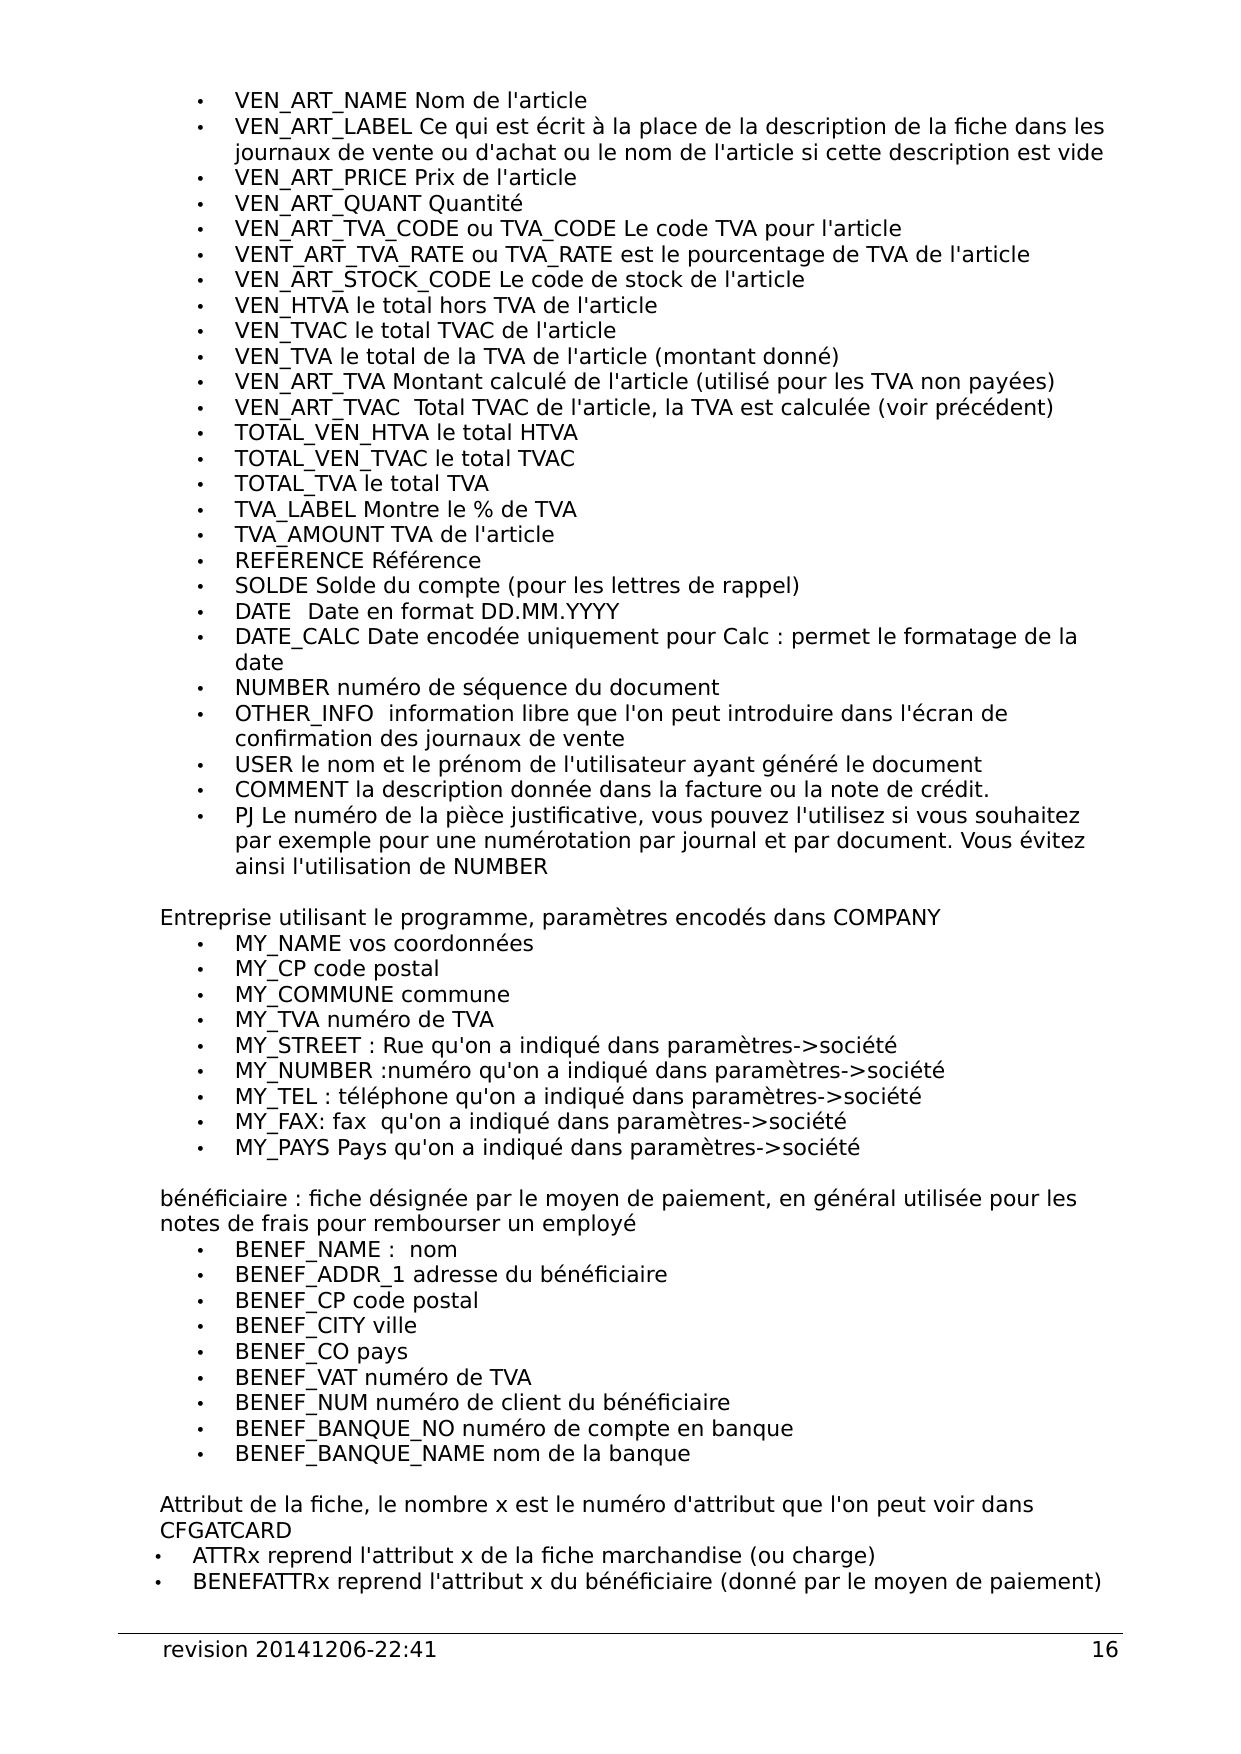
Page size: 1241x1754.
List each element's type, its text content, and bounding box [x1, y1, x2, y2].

list NUMBER numéro de séquence du document [197, 676, 1123, 701]
list BENEF_BANQUE_NO numéro de compte en banque [197, 1416, 1123, 1441]
list BENEF_CO pays [197, 1339, 1123, 1364]
list COMMENT la description donnée dans la facture ou la note de crédit. [197, 778, 1123, 803]
list MY_STREET : Rue qu'on a indiqué dans paramètres->société [197, 1033, 1123, 1058]
list MY_NUMBER :numéro qu'on a indiqué dans paramètres->société [197, 1058, 1123, 1084]
list VEN_ART_TVAC Total TVAC de l'article, la TVA est calculée (voir précédent) [197, 395, 1123, 420]
list MY_FAX: fax qu'on a indiqué dans paramètres->société [197, 1109, 1123, 1135]
list SOLDE Solde du compte (pour les lettres de rappel) [197, 573, 1123, 599]
list TOTAL_VEN_HTVA le total HTVA [197, 420, 1123, 446]
list MY_COMMUNE commune [197, 982, 1123, 1007]
list DATE_CALC Date encodée uniquement pour Calc : permet le formatage de la date [197, 624, 1123, 676]
list VEN_ART_QUANT Quantité [197, 191, 1123, 216]
list MY_TEL : téléphone qu'on a indiqué dans paramètres->société [197, 1084, 1123, 1109]
list MY_NAME vos coordonnées [197, 931, 1123, 956]
list TVA_LABEL Montre le % de TVA [197, 497, 1123, 522]
list VEN_HTVA le total hors TVA de l'article [197, 293, 1123, 318]
text Attribut de la fiche, le nombre x est le numéro d'attribut que l'on peut voir dans CFGATCARD [159, 1492, 1123, 1543]
list TOTAL_VEN_TVAC le total TVAC [197, 446, 1123, 471]
list ATTRx reprend l'attribut x de la fiche marchandise (ou charge) [155, 1543, 1123, 1569]
list VEN_TVA le total de la TVA de l'article (montant donné) [197, 344, 1123, 369]
list VEN_ART_TVA Montant calculé de l'article (utilisé pour les TVA non payées) [197, 369, 1123, 395]
list BENEF_CP code postal [197, 1288, 1123, 1313]
list MY_TVA numéro de TVA [197, 1007, 1123, 1033]
list BENEF_CITY ville [197, 1313, 1123, 1339]
list MY_CP code postal [197, 956, 1123, 982]
text bénéficiaire : fiche désignée par le moyen de paiement, en général utilisée pour les notes de frais pour rembourser un employé [159, 1186, 1123, 1237]
list VEN_TVAC le total TVAC de l'article [197, 318, 1123, 344]
list USER le nom et le prénom de l'utilisateur ayant généré le document [197, 752, 1123, 778]
list VEN_ART_LABEL Ce qui est écrit à la place de la description de la fiche dans les journaux de vente ou d'achat ou le nom de l'article si cette description est vide [197, 114, 1123, 165]
list BENEF_BANQUE_NAME nom de la banque [197, 1441, 1123, 1467]
list BENEF_VAT numéro de TVA [197, 1364, 1123, 1390]
list BENEF_NAME : nom [197, 1237, 1123, 1262]
list BENEFATTRx reprend l'attribut x du bénéficiaire (donné par le moyen de paiement) [155, 1569, 1123, 1594]
list TOTAL_TVA le total TVA [197, 471, 1123, 497]
list VENT_ART_TVA_RATE ou TVA_RATE est le pourcentage de TVA de l'article [197, 242, 1123, 267]
list TVA_AMOUNT TVA de l'article [197, 522, 1123, 548]
text Entreprise utilisant le programme, paramètres encodés dans COMPANY [159, 905, 1123, 931]
list BENEF_NUM numéro de client du bénéficiaire [197, 1390, 1123, 1416]
list PJ Le numéro de la pièce justificative, vous pouvez l'utilisez si vous souhaitez par exemple pour une numérotation par journal et par document. Vous évitez ainsi l'utilisation de NUMBER [197, 803, 1123, 880]
list VEN_ART_NAME Nom de l'article [197, 88, 1123, 114]
list DATE Date en format DD.MM.YYYY [197, 599, 1123, 624]
list VEN_ART_STOCK_CODE Le code de stock de l'article [197, 267, 1123, 293]
list VEN_ART_TVA_CODE ou TVA_CODE Le code TVA pour l'article [197, 216, 1123, 242]
list VEN_ART_PRICE Prix de l'article [197, 165, 1123, 191]
list MY_PAYS Pays qu'on a indiqué dans paramètres->société [197, 1135, 1123, 1160]
list BENEF_ADDR_1 adresse du bénéficiaire [197, 1262, 1123, 1288]
list OTHER_INFO information libre que l'on peut introduire dans l'écran de confirmation des journaux de vente [197, 701, 1123, 752]
list REFERENCE Référence [197, 548, 1123, 573]
